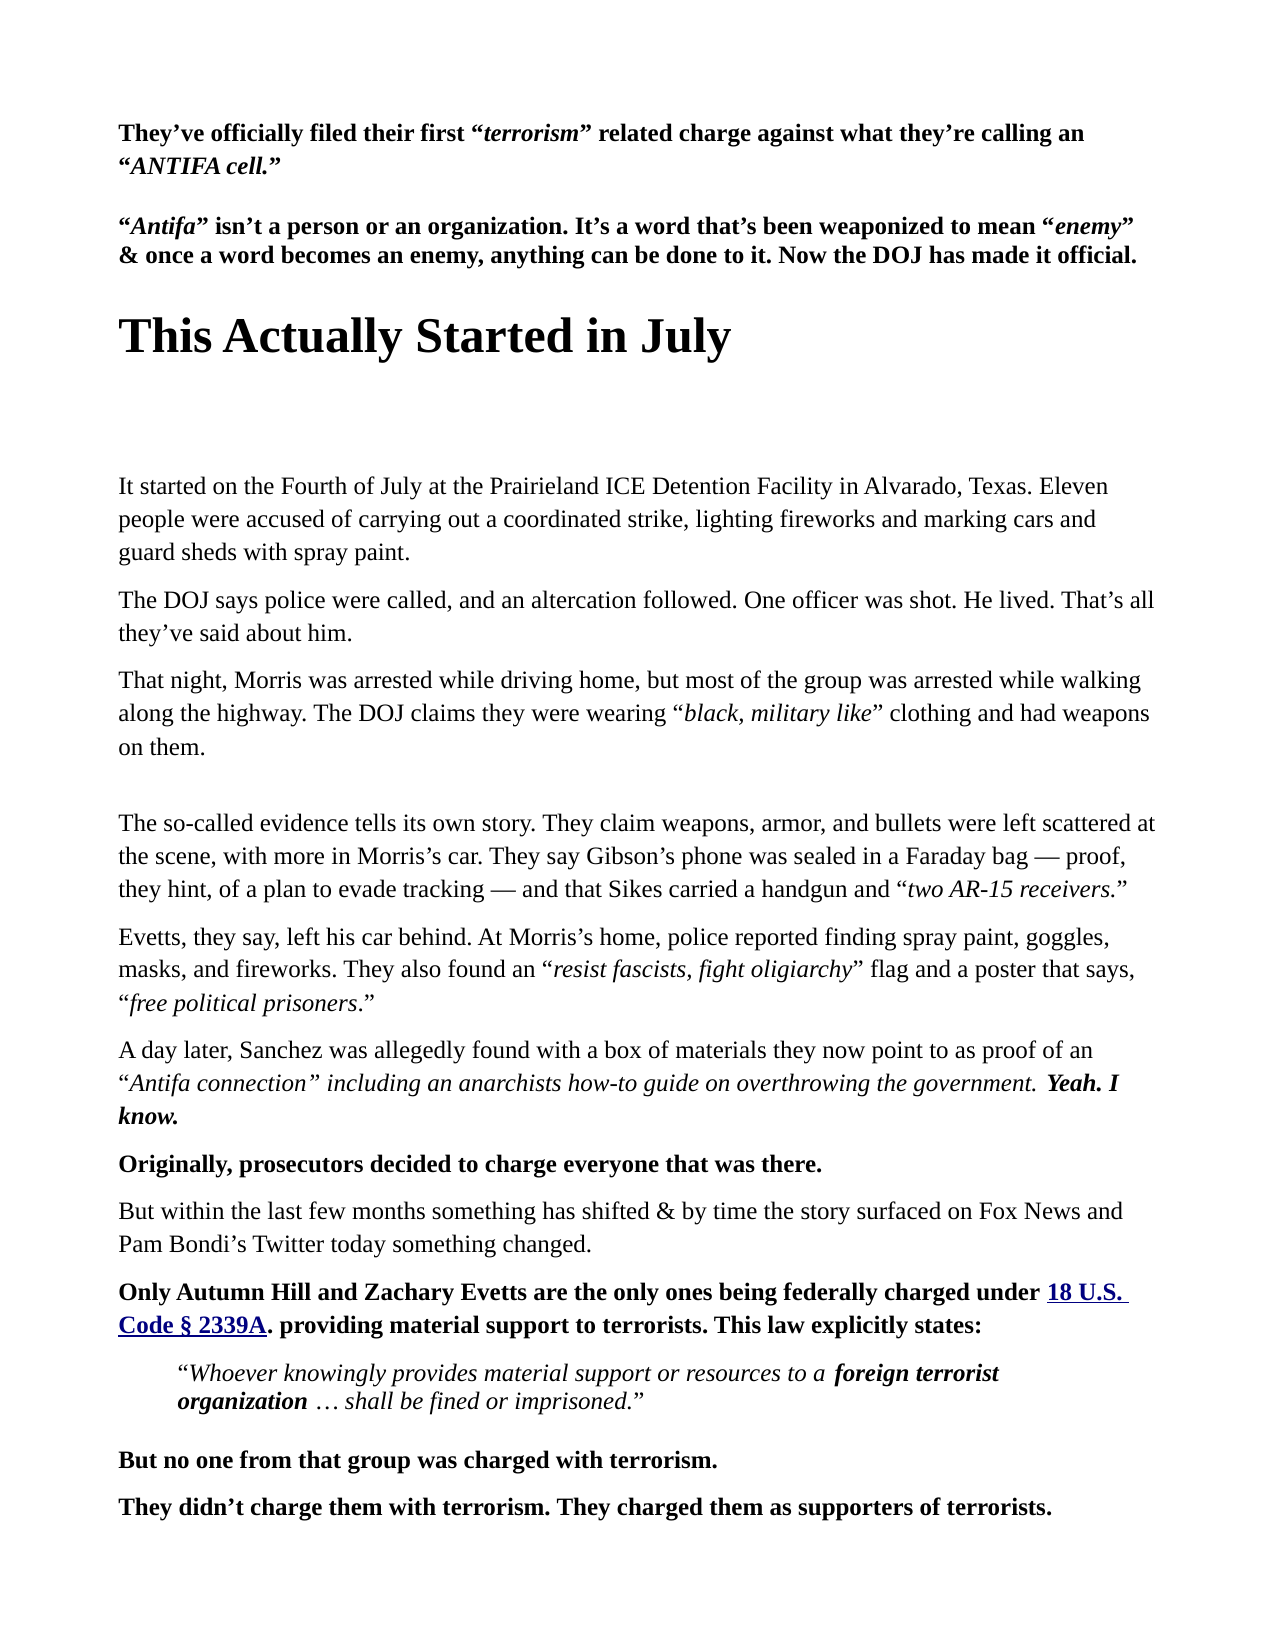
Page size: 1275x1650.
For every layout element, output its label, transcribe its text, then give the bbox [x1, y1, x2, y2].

text It started on the Fourth of July at the Prairieland ICE Detention Facility in Alvarado, Texas. Eleven people were accused of carrying out a coordinated strike, lighting fireworks and marking cars and guard sheds with spray paint. [118, 471, 1157, 566]
text A day later, Sanchez was allegedly found with a box of materials they now point to as proof of an “Antifa connection” including an anarchists how-to guide on overthrowing the government. Yeah. I know. [118, 1035, 1157, 1130]
subtitle This Actually Started in July [118, 306, 1157, 364]
text That night, Morris was arrested while driving home, but most of the group was arrested while walking along the highway. The DOJ claims they were wearing “black, military like” clothing and had weapons on them. [118, 666, 1157, 760]
text They’ve officially filed their first “terrorism” related charge against what they’re calling an “ANTIFA cell.” [118, 118, 1157, 180]
text The DOJ says police were called, and an altercation followed. One officer was shot. He lived. That’s all they’ve said about him. [118, 585, 1157, 647]
text The so-called evidence tells its own story. They claim weapons, armor, and bullets were left scattered at the scene, with more in Morris’s car. They say Gibson’s phone was sealed in a Faraday bag — proof, they hint, of a plan to evade tracking — and that Sikes carried a handgun and “two AR-15 receivers.” [118, 808, 1157, 903]
text They didn’t charge them with terrorism. They charged them as supporters of terrorists. [118, 1492, 1157, 1521]
text Evetts, they say, left his car behind. At Morris’s home, police reported finding spray paint, goggles, masks, and fireworks. They also found an “resist fascists, fight oligiarchy” flag and a poster that says, “free political prisoners.” [118, 922, 1157, 1016]
text But no one from that group was charged with terrorism. [118, 1445, 1157, 1473]
text But within the last few months something has shifted & by time the story surfaced on Fox News and Pam Bondi’s Twitter today something changed. [118, 1196, 1157, 1258]
text Originally, prosecutors decided to charge everyone that was there. [118, 1149, 1157, 1178]
text “Whoever knowingly provides material support or resources to a foreign terrorist organization … shall be fined or imprisoned.” [177, 1358, 1098, 1415]
subtitle “Antifa” isn’t a person or an organization. It’s a word that’s been weaponized to mean “enemy” & once a word becomes an enemy, anything can be done to it. Now the DOJ has made it official. [118, 211, 1157, 269]
text Only Autumn Hill and Zachary Evetts are the only ones being federally charged under 18 U.S. Code § 2339A. providing material support to terrorists. This law explicitly states: [118, 1277, 1157, 1339]
